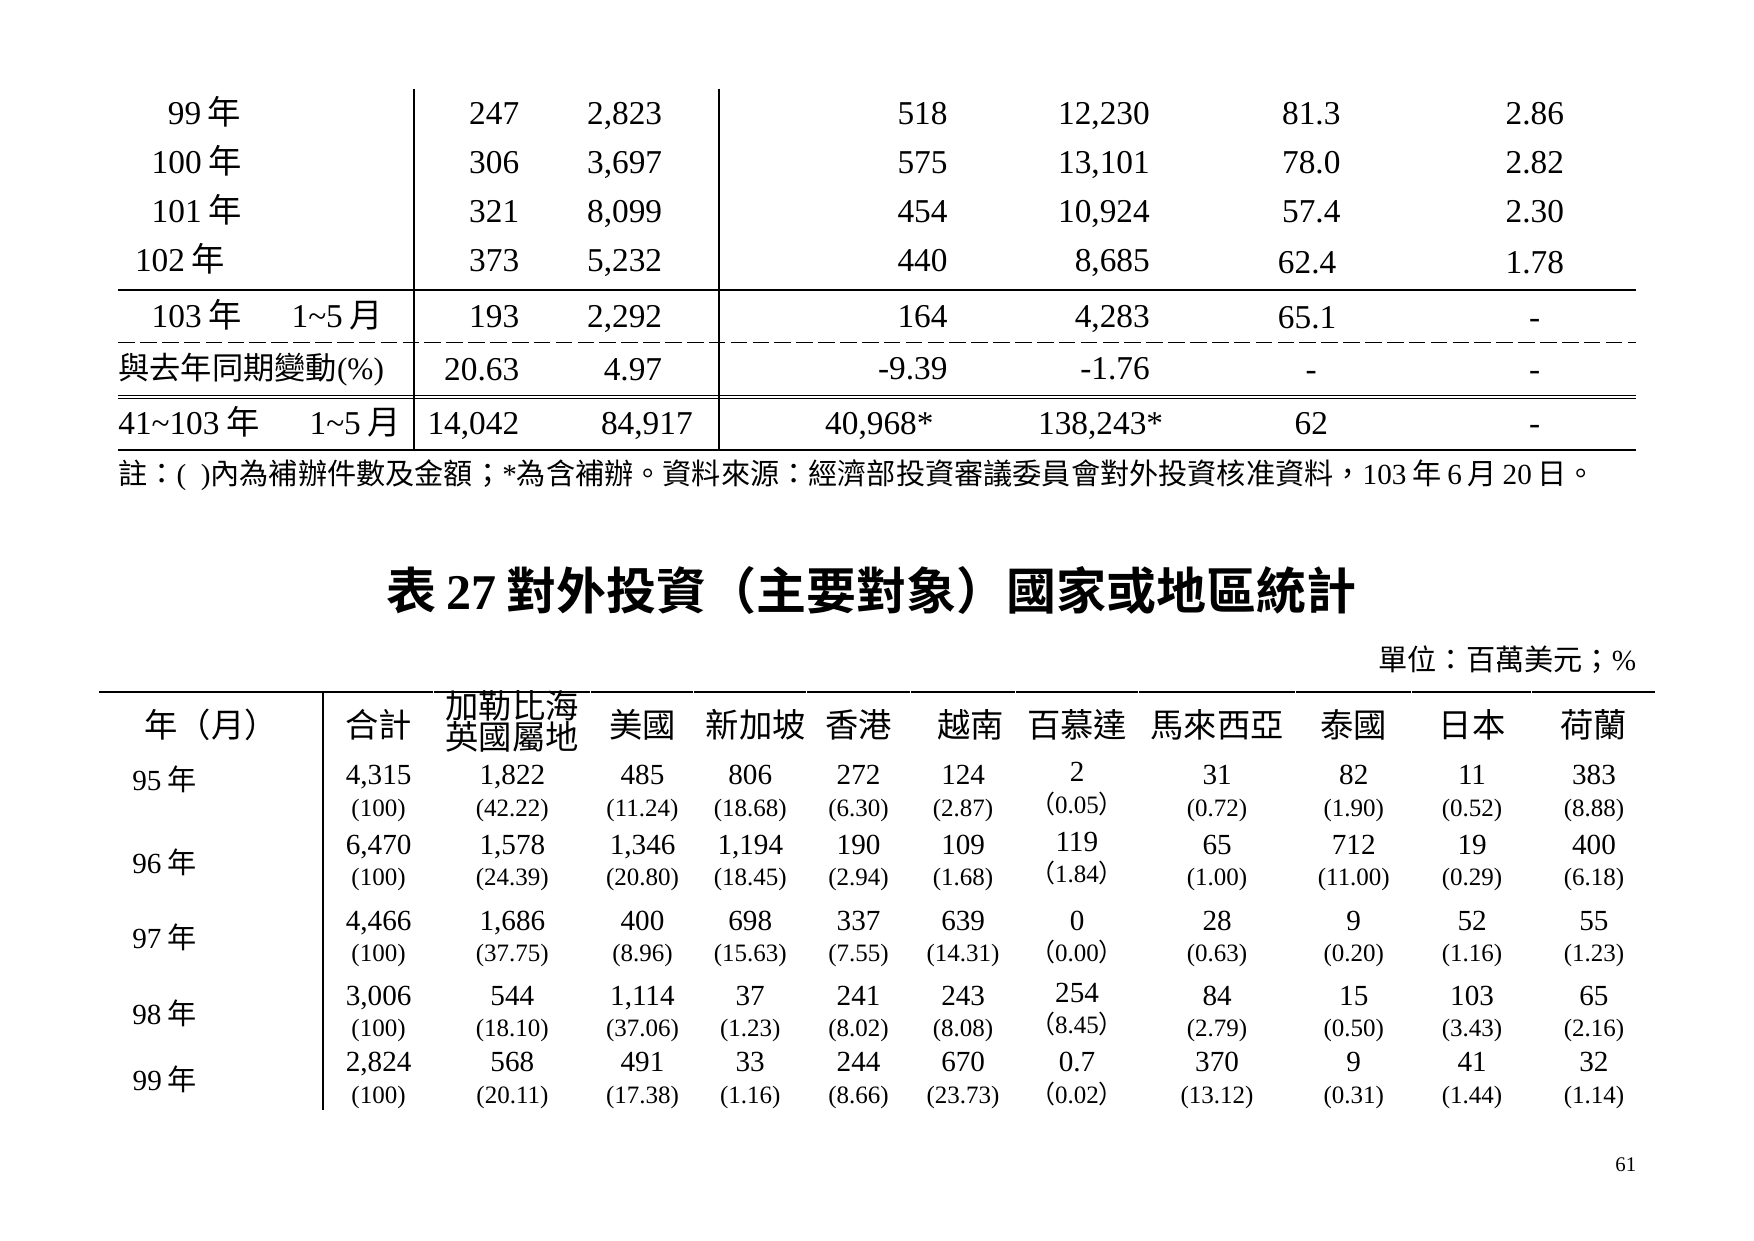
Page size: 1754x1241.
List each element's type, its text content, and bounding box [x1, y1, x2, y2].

table_cell 440 [720, 236, 959, 289]
table_cell 639 (14.31) [911, 896, 1015, 976]
table_cell 1,114 (37.06) [591, 977, 693, 1046]
table_cell 65.1 [1189, 291, 1433, 342]
table_header 越南 [911, 693, 1015, 756]
table_cell 33 (1.16) [694, 1047, 806, 1109]
table_cell 32 (1.14) [1532, 1047, 1655, 1109]
table_header 新加坡 [694, 693, 806, 756]
table_cell 373 [415, 236, 545, 289]
table_cell 4,466 (100) [324, 896, 433, 976]
table_cell 96年 [99, 826, 322, 895]
table_cell 1,194 (18.45) [694, 826, 806, 895]
table_cell 370 (13.12) [1139, 1047, 1295, 1109]
table_cell 19 (0.29) [1412, 826, 1531, 895]
table_cell - [1189, 342, 1433, 395]
table_cell 544 (18.10) [434, 977, 590, 1046]
table_cell 31 (0.72) [1139, 757, 1295, 825]
table_cell 491 (17.38) [591, 1047, 693, 1109]
table_cell 485 (11.24) [591, 757, 693, 825]
table_cell 400 (8.96) [591, 896, 693, 976]
table_cell 20.63 [415, 342, 545, 395]
table_cell 14,042 [415, 399, 545, 448]
table_cell -1.76 [960, 342, 1189, 395]
table_cell 2.86 2.82 2.30 [1433, 89, 1636, 236]
table_cell 243 (8.08) [911, 977, 1015, 1046]
table_cell 82 (1.90) [1296, 757, 1411, 825]
table_cell 與去年同期變動(%) [118, 342, 413, 395]
table_cell 15 (0.50) [1296, 977, 1411, 1046]
table_cell 103年 1~5月 [118, 291, 413, 342]
table_cell 98年 [99, 977, 322, 1046]
table_cell 6,470 (100) [324, 826, 433, 895]
table_cell 0 （0.00） [1016, 896, 1138, 976]
table_cell 1,822 (42.22) [434, 757, 590, 825]
table_cell 84,917 [545, 399, 718, 448]
table_cell 400 (6.18) [1532, 826, 1655, 895]
text 單位：百萬美元；% [118, 636, 1636, 679]
table_cell 2 （0.05） [1016, 757, 1138, 825]
table_cell 4.97 [545, 342, 718, 395]
table_cell 383 (8.88) [1532, 757, 1655, 825]
table_cell 65 (1.00) [1139, 826, 1295, 895]
table_cell 4,315 (100) [324, 757, 433, 825]
table_header 合計 [324, 693, 433, 756]
table_cell 518 575 454 [720, 89, 959, 236]
table_cell 41 (1.44) [1412, 1047, 1531, 1109]
table_cell 12,230 13,101 10,924 [960, 89, 1189, 236]
table_cell 9 (0.31) [1296, 1047, 1411, 1109]
table_cell 119 （1.84） [1016, 826, 1138, 895]
table_cell - [1433, 291, 1636, 342]
table_cell 254 （8.45） [1016, 977, 1138, 1046]
table_cell 3,006 (100) [324, 977, 433, 1046]
table_header 美國 [591, 693, 693, 756]
table_cell - [1433, 399, 1636, 448]
table_cell 62.4 [1189, 236, 1433, 289]
table_cell 28 (0.63) [1139, 896, 1295, 976]
table_cell 109 (1.68) [911, 826, 1015, 895]
table_cell 4,283 [960, 291, 1189, 342]
table_cell 11 (0.52) [1412, 757, 1531, 825]
table_cell 0.7 （0.02） [1016, 1047, 1138, 1109]
table_cell 1,578 (24.39) [434, 826, 590, 895]
table_cell 698 (15.63) [694, 896, 806, 976]
table_cell 244 (8.66) [807, 1047, 910, 1109]
table_header 荷蘭 [1532, 693, 1655, 756]
table_cell 65 (2.16) [1532, 977, 1655, 1046]
table_cell 1.78 [1433, 236, 1636, 289]
table_cell 1,686 (37.75) [434, 896, 590, 976]
table_cell 1,346 (20.80) [591, 826, 693, 895]
table_cell 99年 [99, 1047, 322, 1109]
table_cell 99年 100年 101年 [118, 89, 413, 236]
text 註：( )內為補辦件數及金額；*為含補辦。資料來源：經濟部投資審議委員會對外投資核准資料，103年6月20日。 [118, 451, 1636, 493]
table_cell 247 306 321 [415, 89, 545, 236]
table_cell 52 (1.16) [1412, 896, 1531, 976]
table_header 年（月） [99, 693, 322, 756]
table_cell 124 (2.87) [911, 757, 1015, 825]
table_header 馬來西亞 [1139, 693, 1295, 756]
table_cell 241 (8.02) [807, 977, 910, 1046]
table_cell -9.39 [720, 342, 959, 395]
table_cell 712 (11.00) [1296, 826, 1411, 895]
table_cell 5,232 [545, 236, 718, 289]
table_cell 806 (18.68) [694, 757, 806, 825]
table_header 加勒比海 英國屬地 [434, 693, 590, 756]
table_header 百慕達 [1016, 693, 1138, 756]
table_cell 62 [1189, 399, 1433, 448]
table_cell 84 (2.79) [1139, 977, 1295, 1046]
table_cell 97年 [99, 896, 322, 976]
table_cell 272 (6.30) [807, 757, 910, 825]
text 表27對外投資（主要對象）國家或地區統計 [118, 551, 1636, 624]
table_cell 55 (1.23) [1532, 896, 1655, 976]
table_cell 2,824 (100) [324, 1047, 433, 1109]
table_cell 190 (2.94) [807, 826, 910, 895]
table_cell 193 [415, 291, 545, 342]
table_cell 103 (3.43) [1412, 977, 1531, 1046]
table_cell 164 [720, 291, 959, 342]
table_cell 8,685 [960, 236, 1189, 289]
table_header 泰國 [1296, 693, 1411, 756]
table_cell 670 (23.73) [911, 1047, 1015, 1109]
table_header 香港 [807, 693, 910, 756]
table_cell 40,968* [720, 399, 959, 448]
table_cell 95年 [99, 757, 322, 825]
table_header 日本 [1412, 693, 1531, 756]
table_cell 9 (0.20) [1296, 896, 1411, 976]
table_cell 568 (20.11) [434, 1047, 590, 1109]
table_cell 2,292 [545, 291, 718, 342]
table_cell - [1433, 342, 1636, 395]
table_cell 81.3 78.0 57.4 [1189, 89, 1433, 236]
table_cell 2,823 3,697 8,099 [545, 89, 718, 236]
table_cell 337 (7.55) [807, 896, 910, 976]
table_cell 138,243* [960, 399, 1189, 448]
table_cell 37 (1.23) [694, 977, 806, 1046]
table_cell 41~103年 1~5月 [118, 399, 413, 448]
table_cell 102年 [118, 236, 413, 289]
